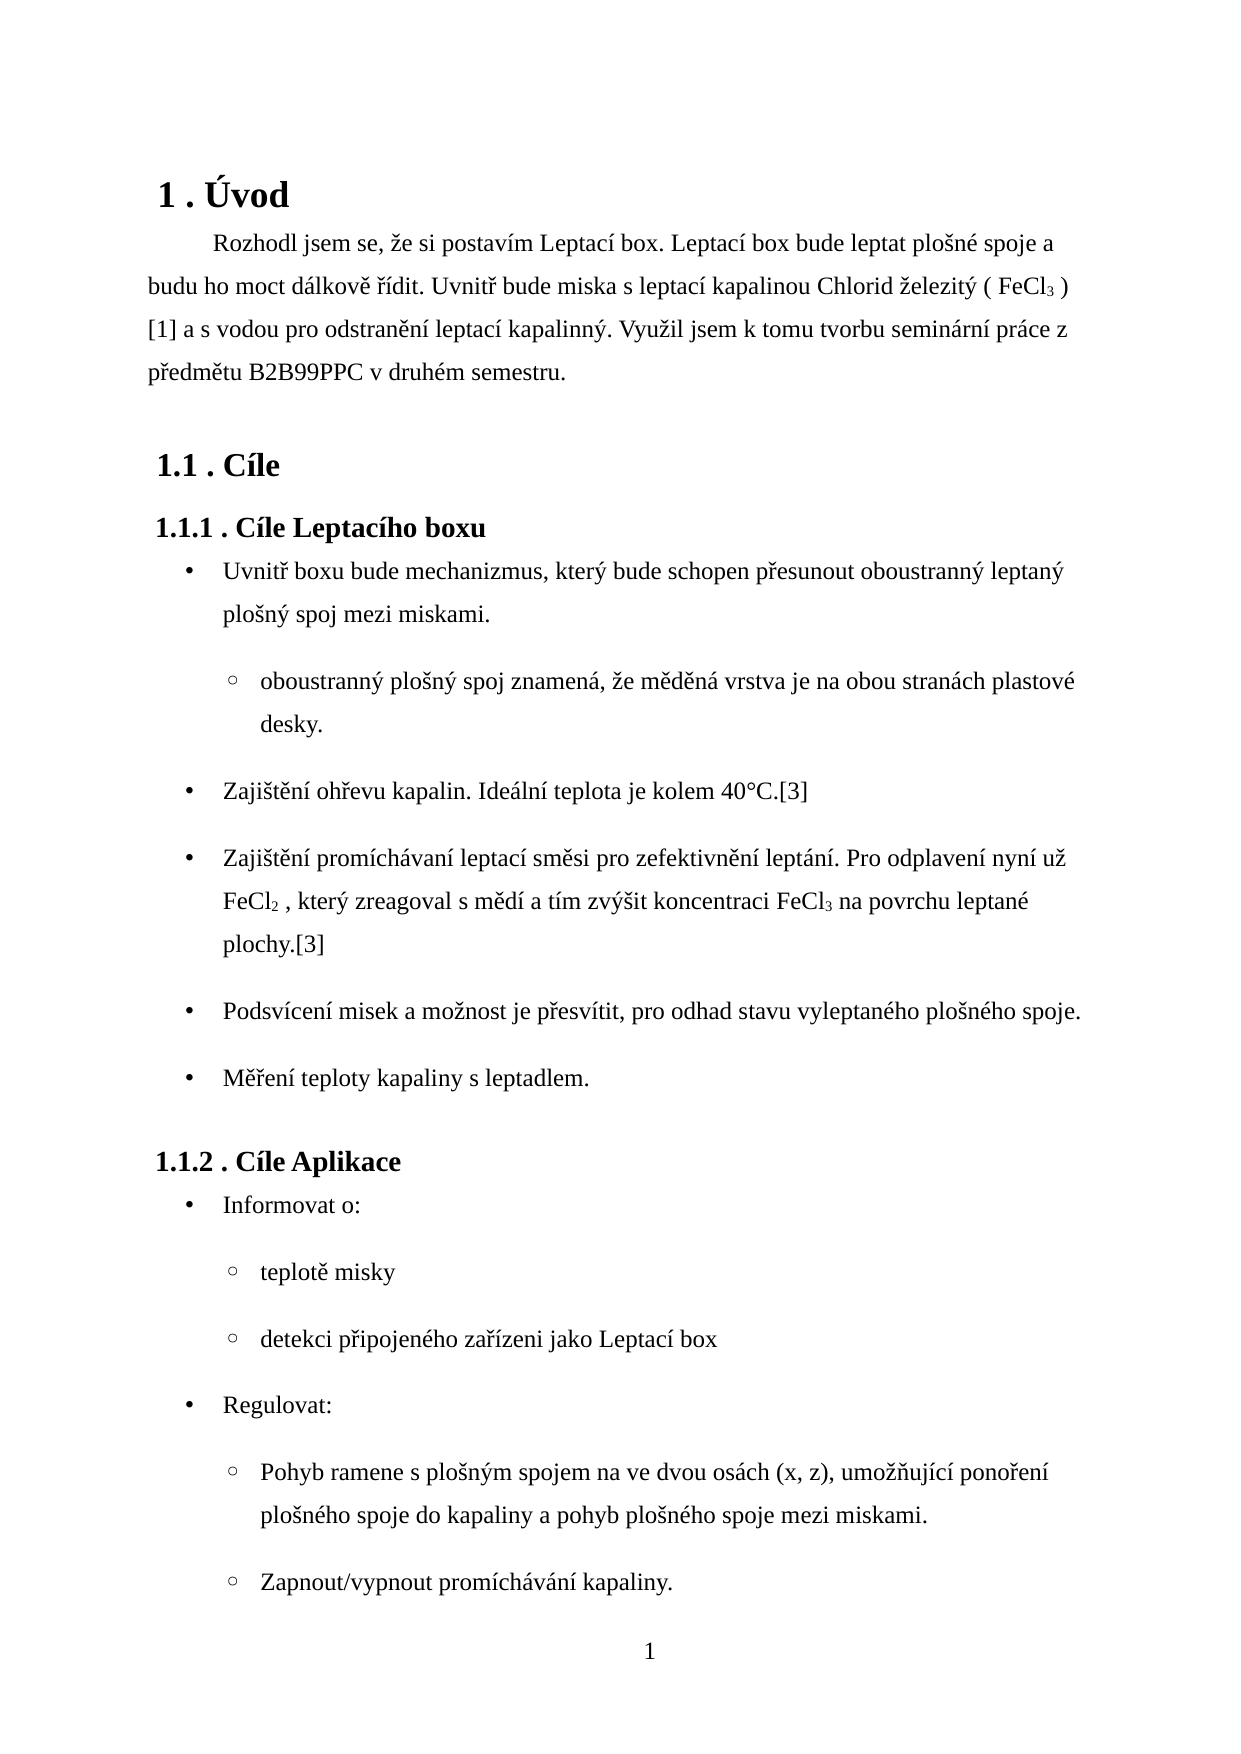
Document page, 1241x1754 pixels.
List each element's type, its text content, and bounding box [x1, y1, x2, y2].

subtitle Cíle [148, 445, 1093, 483]
list Pohyb ramene s plošným spojem na ve dvou osách (x, z), umožňující ponoření plošného spoje do kapaliny a pohyb plošného spoje mezi miskami. [223, 1457, 1093, 1529]
list detekci připojeného zařízeni jako Leptací box [223, 1324, 1093, 1353]
list Zapnout/vypnout promíchávání kapaliny. [223, 1567, 1093, 1596]
list Informovat o: [185, 1190, 1093, 1219]
list oboustranný plošný spoj znamená, že měděná vrstva je na obou stranách plastové desky. [223, 666, 1093, 738]
list Podsvícení misek a možnost je přesvítit, pro odhad stavu vyleptaného plošného spoje. [185, 996, 1093, 1025]
subtitle Cíle Leptacího boxu [148, 511, 1093, 544]
subtitle Úvod [148, 172, 1093, 216]
subtitle Cíle Aplikace [148, 1144, 1093, 1178]
list teplotě misky [223, 1257, 1093, 1286]
list Měření teploty kapaliny s leptadlem. [185, 1063, 1093, 1092]
list Regulovat: [185, 1391, 1093, 1419]
list Zajištění promíchávaní leptací směsi pro zefektivnění leptání. Pro odplavení nyní už FeCl2 , který zreagoval s mědí a tím zvýšit koncentraci FeCl3 na povrchu leptané plochy.[3] [185, 843, 1093, 958]
list Uvnitř boxu bude mechanizmus, který bude schopen přesunout oboustranný leptaný plošný spoj mezi miskami. [185, 556, 1093, 628]
list Zajištění ohřevu kapalin. Ideální teplota je kolem 40°C.[3] [185, 776, 1093, 805]
text Rozhodl jsem se, že si postavím Leptací box. Leptací box bude leptat plošné spoje a budu ho moct dálkově řídit. Uvnitř bude miska s leptací kapalinou Chlorid železitý ( FeCl3 )[1] a s vodou pro odstranění leptací kapalinný. Využil jsem k tomu tvorbu seminární práce z předmětu B2B99PPC v druhém semestru. [148, 228, 1093, 386]
